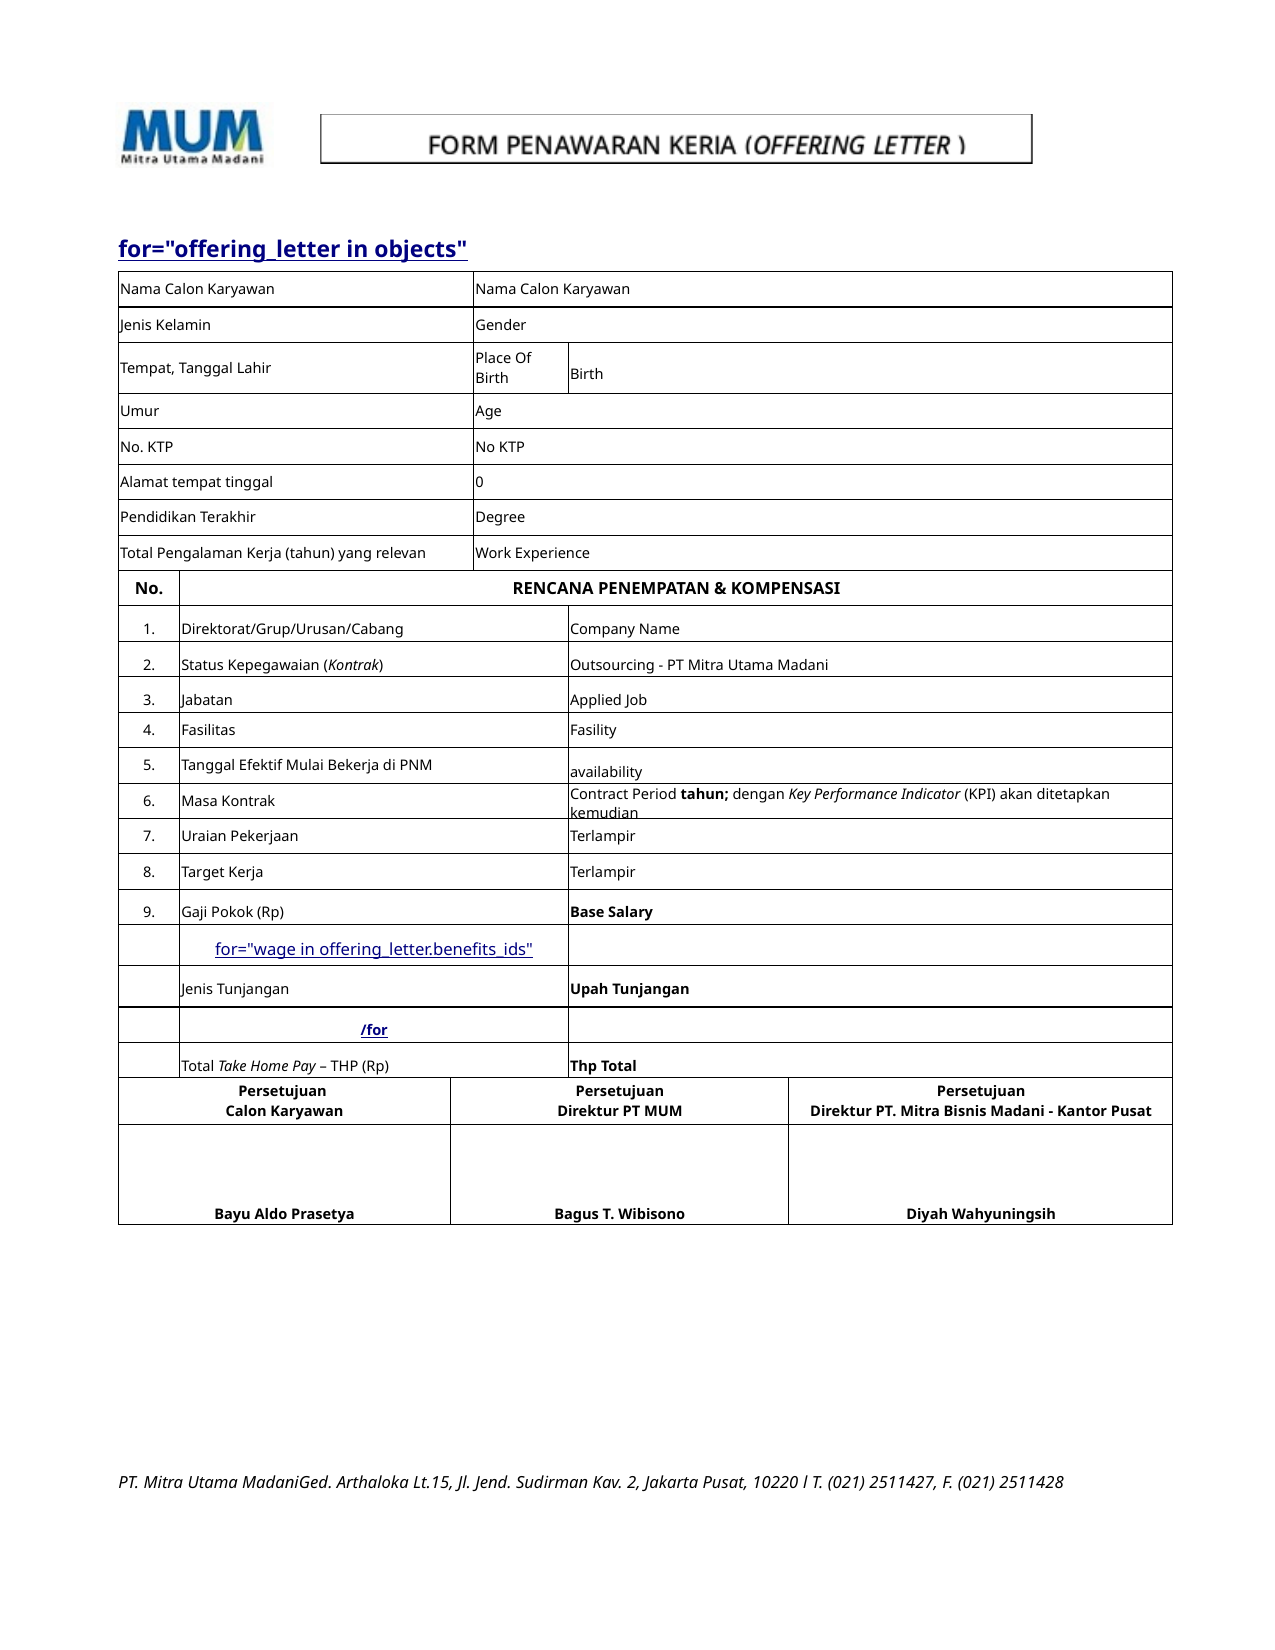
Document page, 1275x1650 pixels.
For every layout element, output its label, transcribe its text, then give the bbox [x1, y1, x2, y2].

table_cell [569, 1008, 1172, 1042]
table_cell [119, 966, 179, 1006]
table_header Nama Calon Karyawan [119, 272, 473, 306]
table_cell Uraian Pekerjaan [180, 819, 568, 853]
table_cell Place Of Birth [474, 343, 568, 393]
table_cell Pendidikan Terakhir [119, 500, 473, 534]
table_cell Outsourcing - PT Mitra Utama Madani [569, 642, 1172, 676]
table_cell Umur [119, 394, 473, 428]
table_cell /for [180, 1008, 568, 1042]
table_cell Total Pengalaman Kerja (tahun) yang relevan [119, 536, 473, 570]
table_cell 2. [119, 642, 179, 676]
table_header Nama Calon Karyawan [474, 272, 1172, 306]
table_cell Jenis Tunjangan [180, 966, 568, 1006]
table_cell Masa Kontrak [180, 784, 568, 818]
table_cell [119, 1043, 179, 1077]
table_cell [119, 1008, 179, 1042]
table_cell Bagus T. Wibisono [451, 1125, 788, 1224]
table_cell 6. [119, 784, 179, 818]
title for="offering_letter in objects" [118, 233, 1157, 265]
table_cell Thp Total [569, 1043, 1172, 1077]
table_cell Jabatan [180, 677, 568, 712]
table_cell Contract Period tahun; dengan Key Performance Indicator (KPI) akan ditetapkan kemudian [569, 784, 1172, 818]
table_cell 5. [119, 748, 179, 782]
table_cell 0 [474, 465, 1172, 499]
table_cell 4. [119, 713, 179, 747]
table_cell Persetujuan Calon Karyawan [119, 1078, 450, 1123]
table_cell Base Salary [569, 890, 1172, 924]
table_cell Company Name [569, 606, 1172, 641]
table_cell No. KTP [119, 429, 473, 464]
table_cell Bayu Aldo Prasetya [119, 1125, 450, 1224]
table_cell Gender [474, 308, 1172, 342]
table_cell Age [474, 394, 1172, 428]
table_cell RENCANA PENEMPATAN & KOMPENSASI [180, 571, 1172, 605]
picture [320, 114, 1033, 164]
table_cell Terlampir [569, 854, 1172, 889]
table_cell Jenis Kelamin [119, 308, 473, 342]
table_cell Status Kepegawaian (Kontrak) [180, 642, 568, 676]
table_cell Work Experience [474, 536, 1172, 570]
table_cell Fasilitas [180, 713, 568, 747]
table_cell Diyah Wahyuningsih [789, 1125, 1172, 1224]
table_cell [569, 925, 1172, 965]
table_cell Fasility [569, 713, 1172, 747]
table_cell 9. [119, 890, 179, 924]
table_cell 7. [119, 819, 179, 853]
table_cell Total Take Home Pay – THP (Rp) [180, 1043, 568, 1077]
table_cell Degree [474, 500, 1172, 534]
table_cell Upah Tunjangan [569, 966, 1172, 1006]
table_cell Persetujuan Direktur PT. Mitra Bisnis Madani - Kantor Pusat [789, 1078, 1172, 1123]
table_cell [119, 925, 179, 965]
table_cell Birth [569, 343, 1172, 393]
table_cell Tanggal Efektif Mulai Bekerja di PNM [180, 748, 568, 782]
table_cell Applied Job [569, 677, 1172, 712]
table_cell No. [119, 571, 179, 605]
table_cell No KTP [474, 429, 1172, 464]
picture [115, 102, 274, 168]
table_cell Gaji Pokok (Rp) [180, 890, 568, 924]
table_cell 8. [119, 854, 179, 889]
table_cell Direktorat/Grup/Urusan/Cabang [180, 606, 568, 641]
table_cell Persetujuan Direktur PT MUM [451, 1078, 788, 1123]
table_cell availability [569, 748, 1172, 782]
table_cell Terlampir [569, 819, 1172, 853]
table_cell for="wage in offering_letter.benefits_ids" [180, 925, 568, 965]
table_cell Tempat, Tanggal Lahir [119, 343, 473, 393]
table_cell Alamat tempat tinggal [119, 465, 473, 499]
table_cell 1. [119, 606, 179, 641]
table_cell 3. [119, 677, 179, 712]
table_cell Target Kerja [180, 854, 568, 889]
